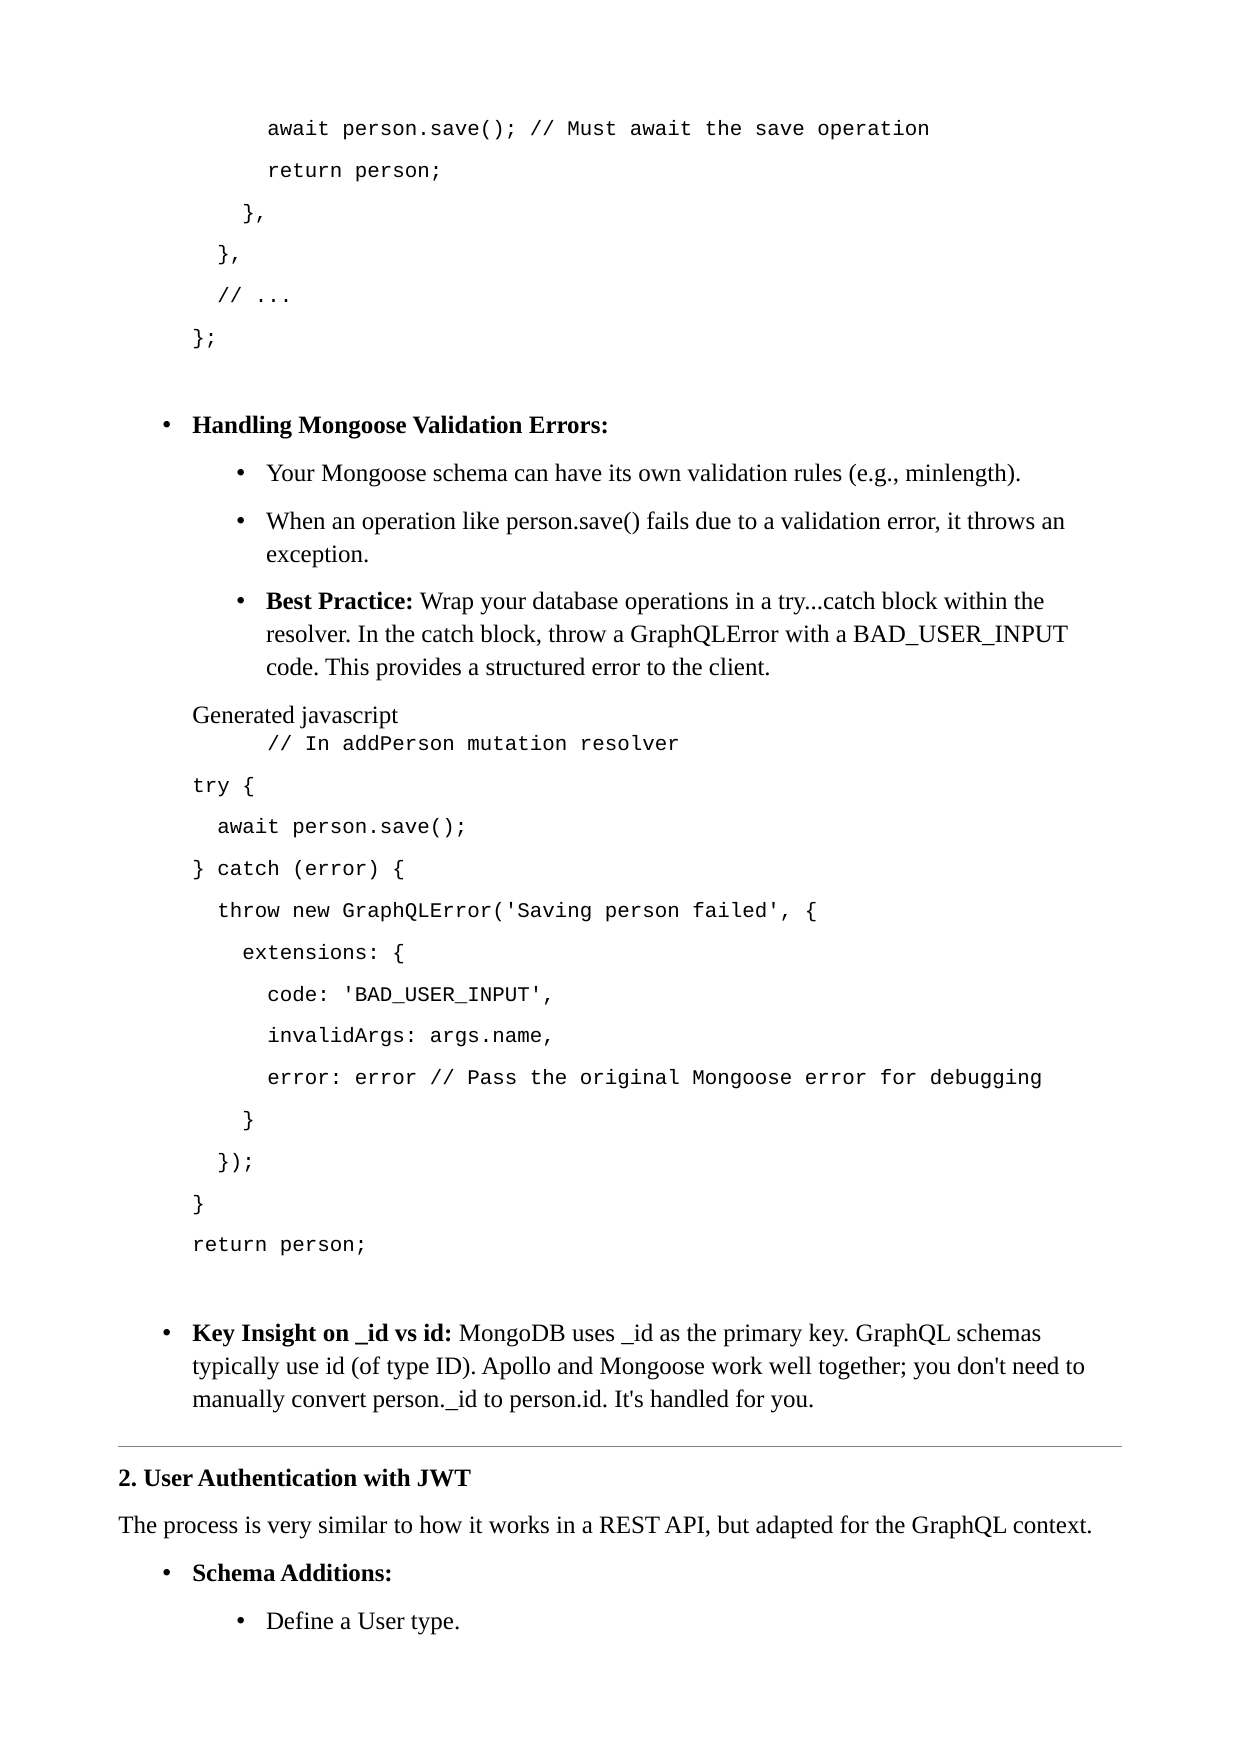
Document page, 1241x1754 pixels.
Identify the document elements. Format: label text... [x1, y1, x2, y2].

list error: error // Pass the original Mongoose error for debugging [162, 1067, 1122, 1091]
list extensions: { [162, 942, 1122, 966]
list Key Insight on _id vs id: MongoDB uses _id as the primary key. GraphQL schemas typically use id (of type ID). Apollo and Mongoose work well together; you don't need to manually convert person._id to person.id. It's handled for you. [162, 1318, 1122, 1413]
list // ... [162, 285, 1122, 309]
list }); [162, 1151, 1122, 1174]
list await person.save(); // Must await the save operation [162, 118, 1122, 142]
list } [162, 1192, 1122, 1216]
list }, [162, 202, 1122, 225]
list Schema Additions: [162, 1558, 1122, 1587]
list Best Practice: Wrap your database operations in a try...catch block within the resolver. In the catch block, throw a GraphQLError with a BAD_USER_INPUT code. This provides a structured error to the client. [236, 586, 1122, 681]
subtitle 2. User Authentication with JWT [118, 1463, 1122, 1492]
list }; [162, 327, 1122, 351]
list // In addPerson mutation resolver [162, 733, 1122, 757]
list When an operation like person.save() fails due to a validation error, it throws an exception. [236, 506, 1122, 567]
list Define a User type. [236, 1606, 1122, 1634]
list } [162, 1109, 1122, 1133]
list await person.save(); [162, 817, 1122, 840]
list } catch (error) { [162, 858, 1122, 882]
list }, [162, 243, 1122, 267]
list Handling Mongoose Validation Errors: [162, 411, 1122, 439]
list invalidArgs: args.name, [162, 1025, 1122, 1049]
list code: 'BAD_USER_INPUT', [162, 984, 1122, 1007]
text The process is very similar to how it works in a REST API, but adapted for the GraphQL context. [118, 1511, 1122, 1539]
list return person; [162, 1234, 1122, 1258]
list try { [162, 775, 1122, 798]
list Your Mongoose schema can have its own validation rules (e.g., minlength). [236, 458, 1122, 487]
list throw new GraphQLError('Saving person failed', { [162, 900, 1122, 924]
list Generated javascript [162, 700, 1122, 729]
list return person; [162, 160, 1122, 183]
